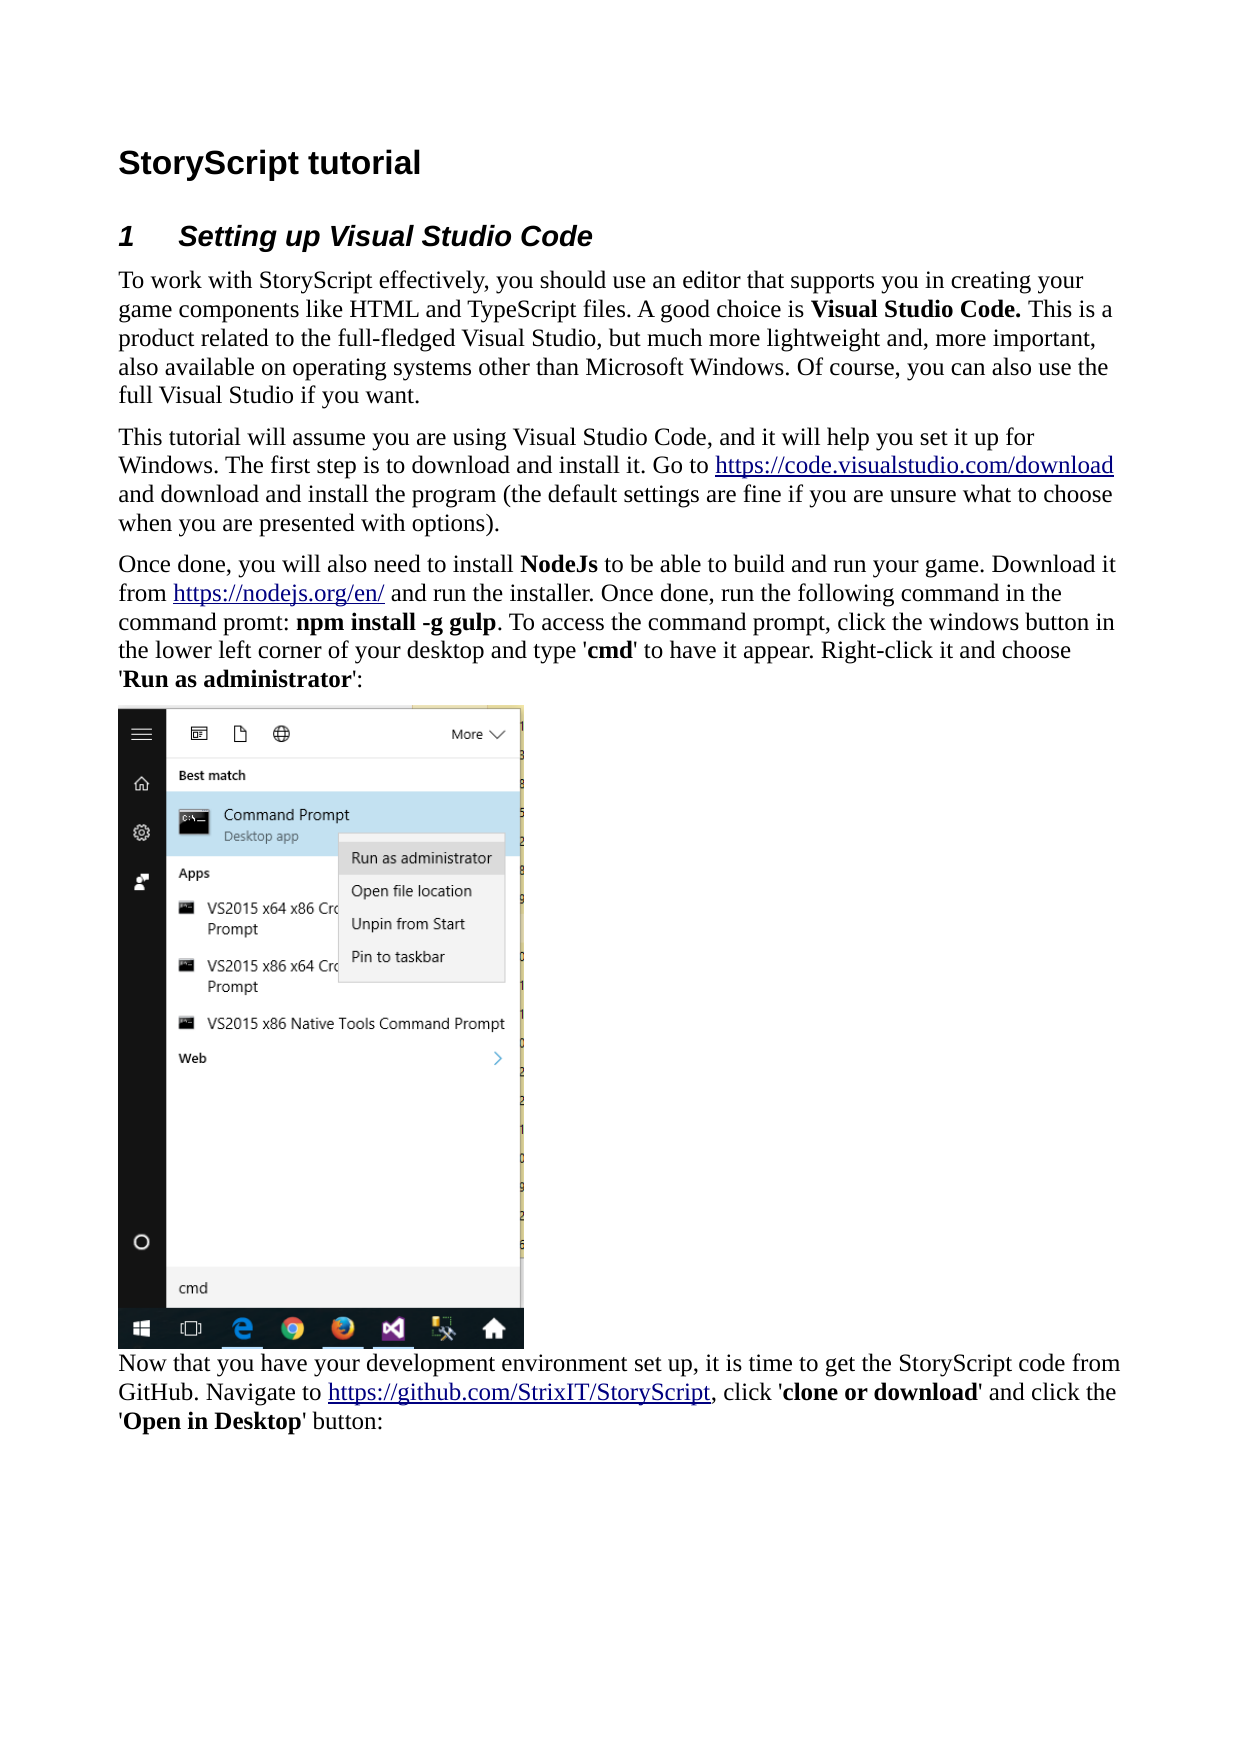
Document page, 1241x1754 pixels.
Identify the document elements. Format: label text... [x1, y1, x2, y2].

picture [118, 705, 524, 1349]
text Now that you have your development environment set up, it is time to get the StoryScript code from GitHub. Navigate to https://github.com/StrixIT/StoryScript, click 'clone or download' and click the 'Open in Desktop' button: [118, 1262, 1122, 1435]
subtitle StoryScript tutorial [118, 143, 1122, 182]
subtitle Setting up Visual Studio Code [118, 219, 1122, 253]
text This tutorial will assume you are using Visual Studio Code, and it will help you set it up for Windows. The first step is to download and install it. Go to https://code.visualstudio.com/download and download and install the program (the default settings are fine if you are unsure what to choose when you are presented with options). [118, 422, 1122, 537]
text To work with StoryScript effectively, you should use an editor that supports you in creating your game components like HTML and TypeScript files. A good choice is Visual Studio Code. This is a product related to the full-fledged Visual Studio, but much more lightweight and, more important, also available on operating systems other than Microsoft Windows. Of course, you can also use the full Visual Studio if you want. [118, 265, 1122, 409]
text Once done, you will also need to install NodeJs to be able to build and run your game. Download it from https://nodejs.org/en/ and run the installer. Once done, run the following command in the command promt: npm install -g gulp. To access the command prompt, click the windows button in the lower left corner of your desktop and type 'cmd' to have it appear. Right-click it and choose 'Run as administrator': [118, 549, 1122, 693]
